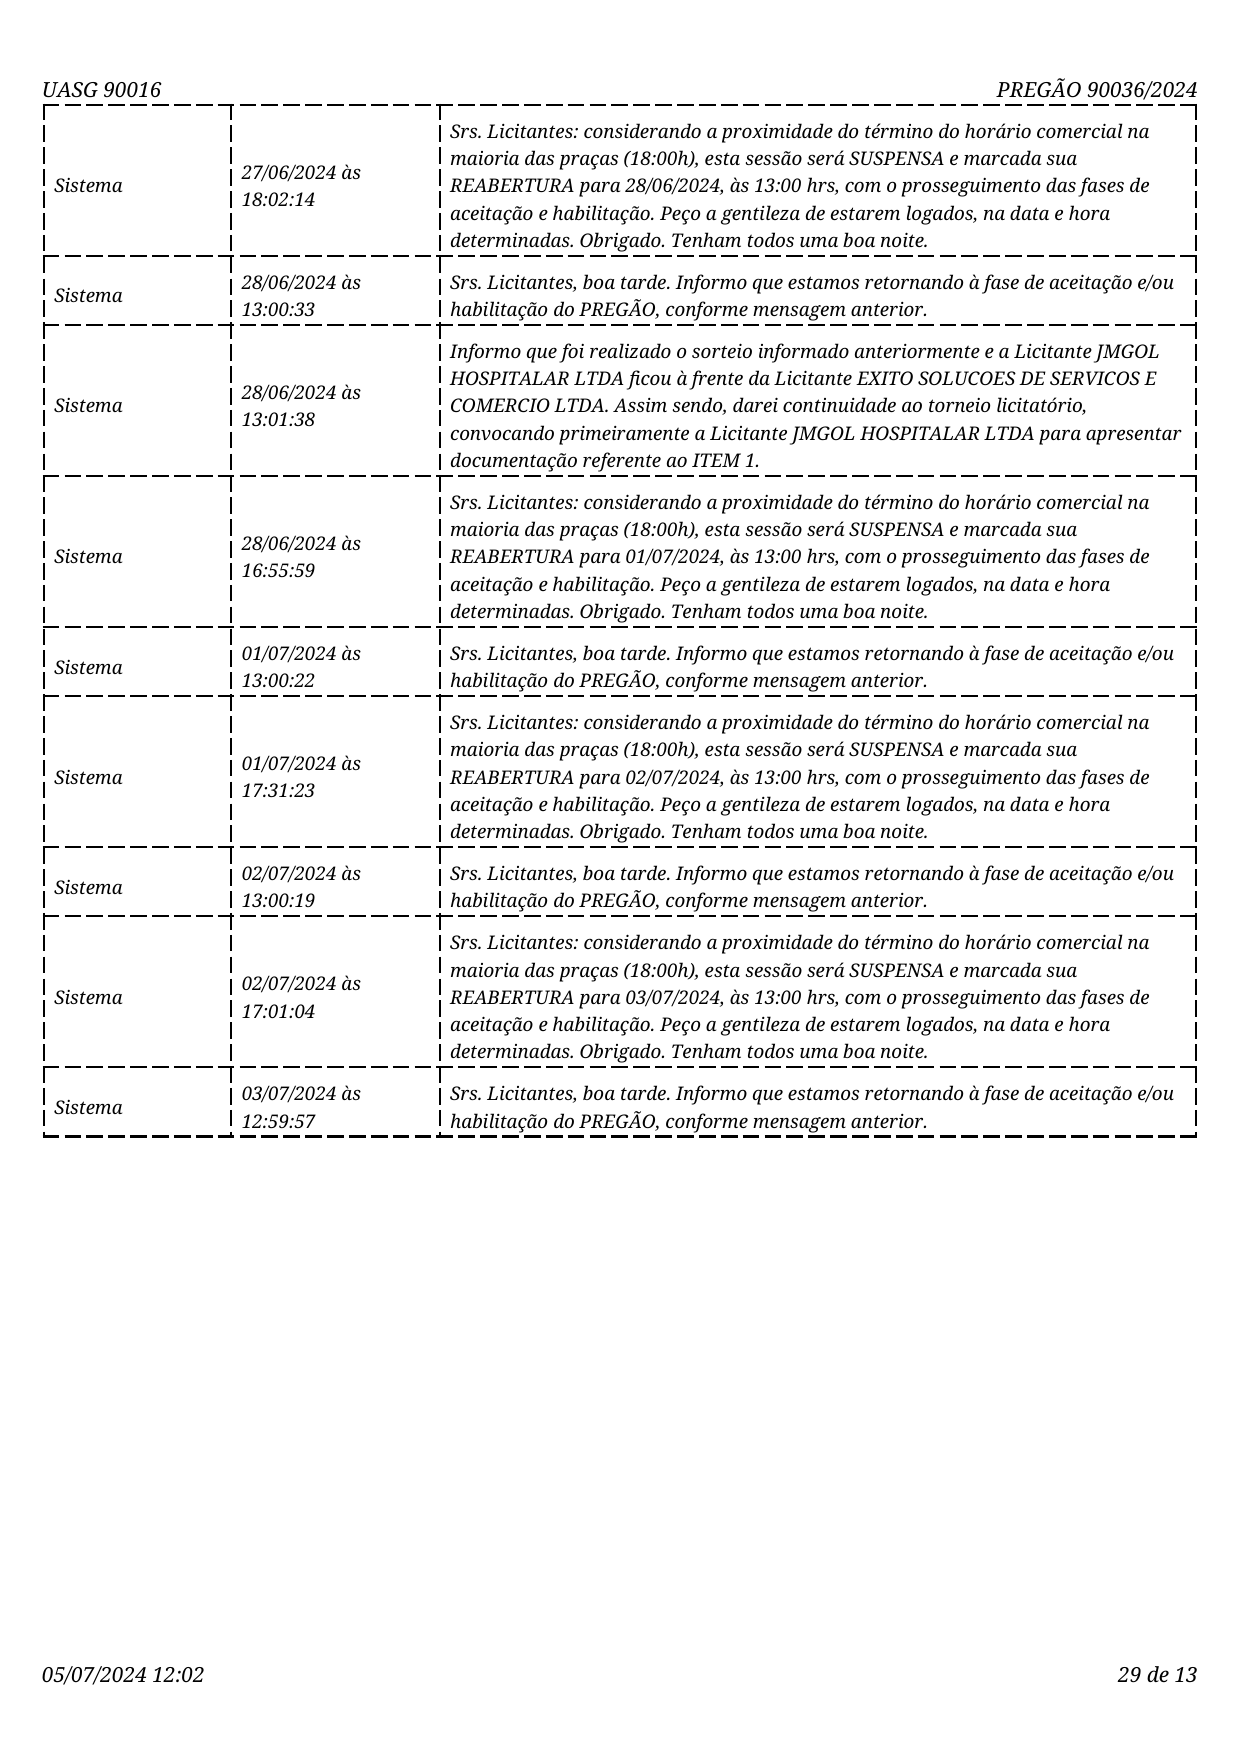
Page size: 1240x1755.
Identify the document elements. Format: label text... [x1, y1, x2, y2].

table_cell Srs. Licitantes: considerando a proximidade do término do horário comercial na maioria das praças (18:00h), esta sessão será SUSPENSA e marcada sua REABERTURA para 28/06/2024, às 13:00 hrs, com o prosseguimento das fases de aceitação e habilitação. Peço a gentileza de estarem logados, na data e hora determinadas. Obrigado. Tenham todos uma boa noite. [440, 104, 1196, 254]
table_cell Sistema [44, 475, 231, 626]
table_cell 28/06/2024 às 13:01:38 [231, 324, 439, 475]
table_cell 01/07/2024 às 13:00:22 [231, 626, 439, 695]
table_cell 02/07/2024 às 17:01:04 [231, 915, 439, 1066]
table_cell 02/07/2024 às 13:00:19 [231, 846, 439, 915]
table_cell Informo que foi realizado o sorteio informado anteriormente e a Licitante JMGOL HOSPITALAR LTDA ficou à frente da Licitante EXITO SOLUCOES DE SERVICOS E COMERCIO LTDA. Assim sendo, darei continuidade ao torneio licitatório, convocando primeiramente a Licitante JMGOL HOSPITALAR LTDA para apresentar documentação referente ao ITEM 1. [440, 324, 1196, 475]
table_cell Srs. Licitantes, boa tarde. Informo que estamos retornando à fase de aceitação e/ou habilitação do PREGÃO, conforme mensagem anterior. [440, 1066, 1196, 1135]
table_cell 28/06/2024 às 13:00:33 [231, 255, 439, 324]
table_cell Srs. Licitantes: considerando a proximidade do término do horário comercial na maioria das praças (18:00h), esta sessão será SUSPENSA e marcada sua REABERTURA para 01/07/2024, às 13:00 hrs, com o prosseguimento das fases de aceitação e habilitação. Peço a gentileza de estarem logados, na data e hora determinadas. Obrigado. Tenham todos uma boa noite. [440, 475, 1196, 626]
table_cell Sistema [44, 324, 231, 475]
table_cell 28/06/2024 às 16:55:59 [231, 475, 439, 626]
table_cell Sistema [44, 104, 231, 254]
table_cell Sistema [44, 915, 231, 1066]
table_cell 01/07/2024 às 17:31:23 [231, 695, 439, 846]
table_cell Srs. Licitantes, boa tarde. Informo que estamos retornando à fase de aceitação e/ou habilitação do PREGÃO, conforme mensagem anterior. [440, 626, 1196, 695]
table_cell Sistema [44, 626, 231, 695]
table_cell 03/07/2024 às 12:59:57 [231, 1066, 439, 1135]
table_cell Srs. Licitantes: considerando a proximidade do término do horário comercial na maioria das praças (18:00h), esta sessão será SUSPENSA e marcada sua REABERTURA para 03/07/2024, às 13:00 hrs, com o prosseguimento das fases de aceitação e habilitação. Peço a gentileza de estarem logados, na data e hora determinadas. Obrigado. Tenham todos uma boa noite. [440, 915, 1196, 1066]
table_cell Sistema [44, 1066, 231, 1135]
table_cell Srs. Licitantes, boa tarde. Informo que estamos retornando à fase de aceitação e/ou habilitação do PREGÃO, conforme mensagem anterior. [440, 255, 1196, 324]
table_cell Srs. Licitantes: considerando a proximidade do término do horário comercial na maioria das praças (18:00h), esta sessão será SUSPENSA e marcada sua REABERTURA para 02/07/2024, às 13:00 hrs, com o prosseguimento das fases de aceitação e habilitação. Peço a gentileza de estarem logados, na data e hora determinadas. Obrigado. Tenham todos uma boa noite. [440, 695, 1196, 846]
table_cell Sistema [44, 255, 231, 324]
table_cell 27/06/2024 às 18:02:14 [231, 104, 439, 254]
table_cell Srs. Licitantes, boa tarde. Informo que estamos retornando à fase de aceitação e/ou habilitação do PREGÃO, conforme mensagem anterior. [440, 846, 1196, 915]
table_cell Sistema [44, 695, 231, 846]
table_cell Sistema [44, 846, 231, 915]
